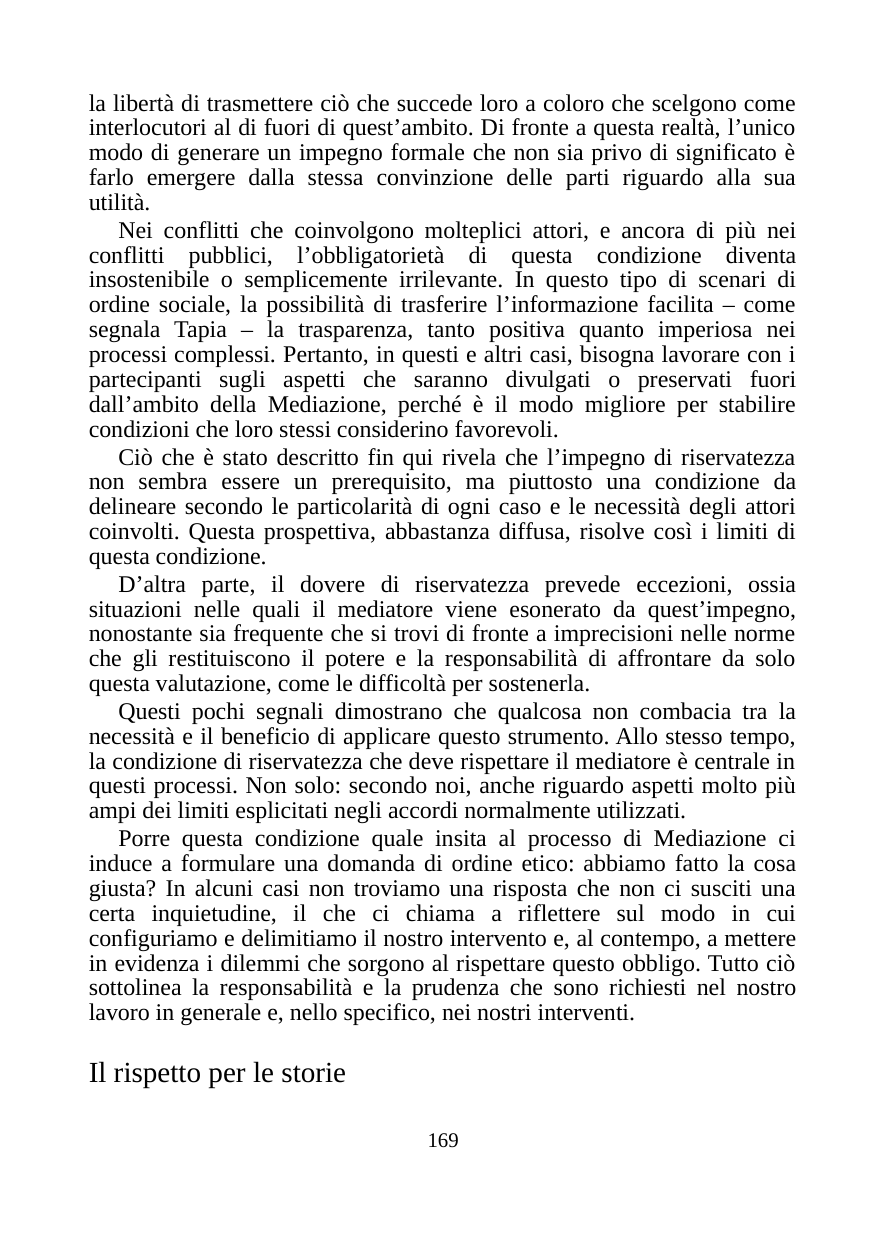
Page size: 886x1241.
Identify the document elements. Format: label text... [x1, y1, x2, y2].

text Il rispetto per le storie [88, 1055, 797, 1088]
text Questi pochi segnali dimostrano che qualcosa non combacia tra la necessità e il beneficio di applicare questo strumento. Allo stesso tempo, la condizione di riservatezza che deve rispettare il mediatore è centrale in questi processi. Non solo: secondo noi, anche riguardo aspetti molto più ampi dei limiti esplicitati negli accordi normalmente utilizzati. [88, 697, 797, 824]
text Porre questa condizione quale insita al processo di Mediazione ci induce a formulare una domanda di ordine etico: abbiamo fatto la cosa giusta? In alcuni casi non troviamo una risposta che non ci susciti una certa inquietudine, il che ci chiama a riflettere sul modo in cui configuriamo e delimitiamo il nostro intervento e, al contempo, a mettere in evidenza i dilemmi che sorgono al rispettare questo obbligo. Tutto ciò sottolinea la responsabilità e la prudenza che sono richiesti nel nostro lavoro in generale e, nello specifico, nei nostri interventi. [88, 824, 797, 1026]
text Ciò che è stato descritto fin qui rivela che l’impegno di riservatezza non sembra essere un prerequisito, ma piuttosto una condizione da delineare secondo le particolarità di ogni caso e le necessità degli attori coinvolti. Questa prospettiva, abbastanza diffusa, risolve così i limiti di questa condizione. [88, 442, 797, 570]
text D’altra parte, il dovere di riservatezza prevede eccezioni, ossia situazioni nelle quali il mediatore viene esonerato da quest’impegno, nonostante sia frequente che si trovi di fronte a imprecisioni nelle norme che gli restituiscono il potere e la responsabilità di affrontare da solo questa valutazione, come le difficoltà per sostenerla. [88, 570, 797, 697]
text la libertà di trasmettere ciò che succede loro a coloro che scelgono come interlocutori al di fuori di quest’ambito. Di fronte a questa realtà, l’unico modo di generare un impegno formale che non sia privo di significato è farlo emergere dalla stessa convinzione delle parti riguardo alla sua utilità. [88, 88, 797, 216]
text Nei conflitti che coinvolgono molteplici attori, e ancora di più nei conflitti pubblici, l’obbligatorietà di questa condizione diventa insostenibile o semplicemente irrilevante. In questo tipo di scenari di ordine sociale, la possibilità di trasferire l’informazione facilita – come segnala Tapia – la trasparenza, tanto positiva quanto imperiosa nei processi complessi. Pertanto, in questi e altri casi, bisogna lavorare con i partecipanti sugli aspetti che saranno divulgati o preservati fuori dall’ambito della Mediazione, perché è il modo migliore per stabilire condizioni che loro stessi considerino favorevoli. [88, 216, 797, 442]
